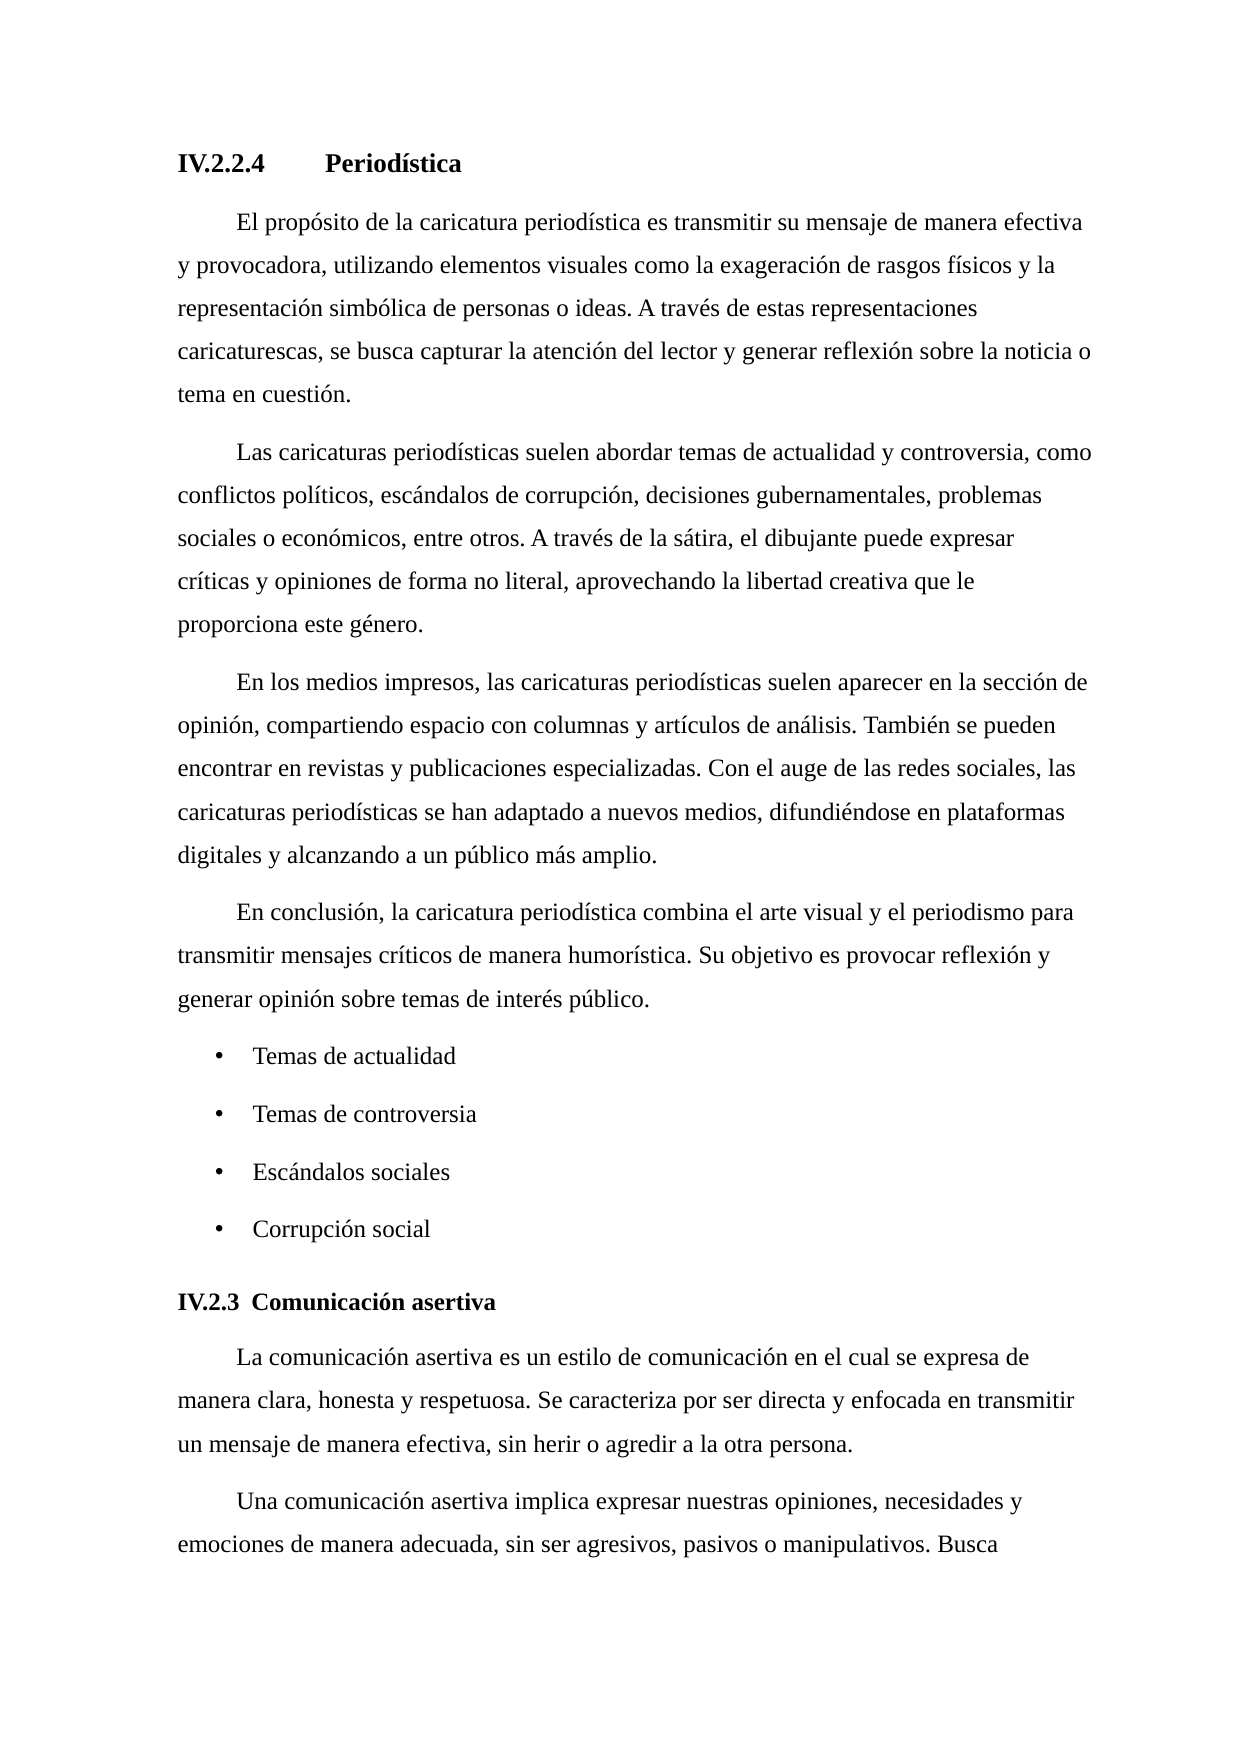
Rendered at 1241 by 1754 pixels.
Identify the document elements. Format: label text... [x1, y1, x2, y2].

list Temas de actualidad [215, 1041, 1093, 1070]
text En los medios impresos, las caricaturas periodísticas suelen aparecer en la sección de opinión, compartiendo espacio con columnas y artículos de análisis. También se pueden encontrar en revistas y publicaciones especializadas. Con el auge de las redes sociales, las caricaturas periodísticas se han adaptado a nuevos medios, difundiéndose en plataformas digitales y alcanzando a un público más amplio. [177, 667, 1093, 868]
text Las caricaturas periodísticas suelen abordar temas de actualidad y controversia, como conflictos políticos, escándalos de corrupción, decisiones gubernamentales, problemas sociales o económicos, entre otros. A través de la sátira, el dibujante puede expresar críticas y opiniones de forma no literal, aprovechando la libertad creativa que le proporciona este género. [177, 437, 1093, 638]
list Escándalos sociales [215, 1157, 1093, 1186]
text La comunicación asertiva es un estilo de comunicación en el cual se expresa de manera clara, honesta y respetuosa. Se caracteriza por ser directa y enfocada en transmitir un mensaje de manera efectiva, sin herir o agredir a la otra persona. [177, 1342, 1093, 1457]
subtitle Comunicación asertiva [177, 1287, 1093, 1316]
text El propósito de la caricatura periodística es transmitir su mensaje de manera efectiva y provocadora, utilizando elementos visuales como la exageración de rasgos físicos y la representación simbólica de personas o ideas. A través de estas representaciones caricaturescas, se busca capturar la atención del lector y generar reflexión sobre la noticia o tema en cuestión. [177, 207, 1093, 408]
subtitle Periodística [177, 148, 1093, 179]
text En conclusión, la caricatura periodística combina el arte visual y el periodismo para transmitir mensajes críticos de manera humorística. Su objetivo es provocar reflexión y generar opinión sobre temas de interés público. [177, 897, 1093, 1012]
list Temas de controversia [215, 1099, 1093, 1128]
text Una comunicación asertiva implica expresar nuestras opiniones, necesidades y emociones de manera adecuada, sin ser agresivos, pasivos o manipulativos. Busca [177, 1486, 1093, 1558]
list Corrupción social [215, 1214, 1093, 1243]
